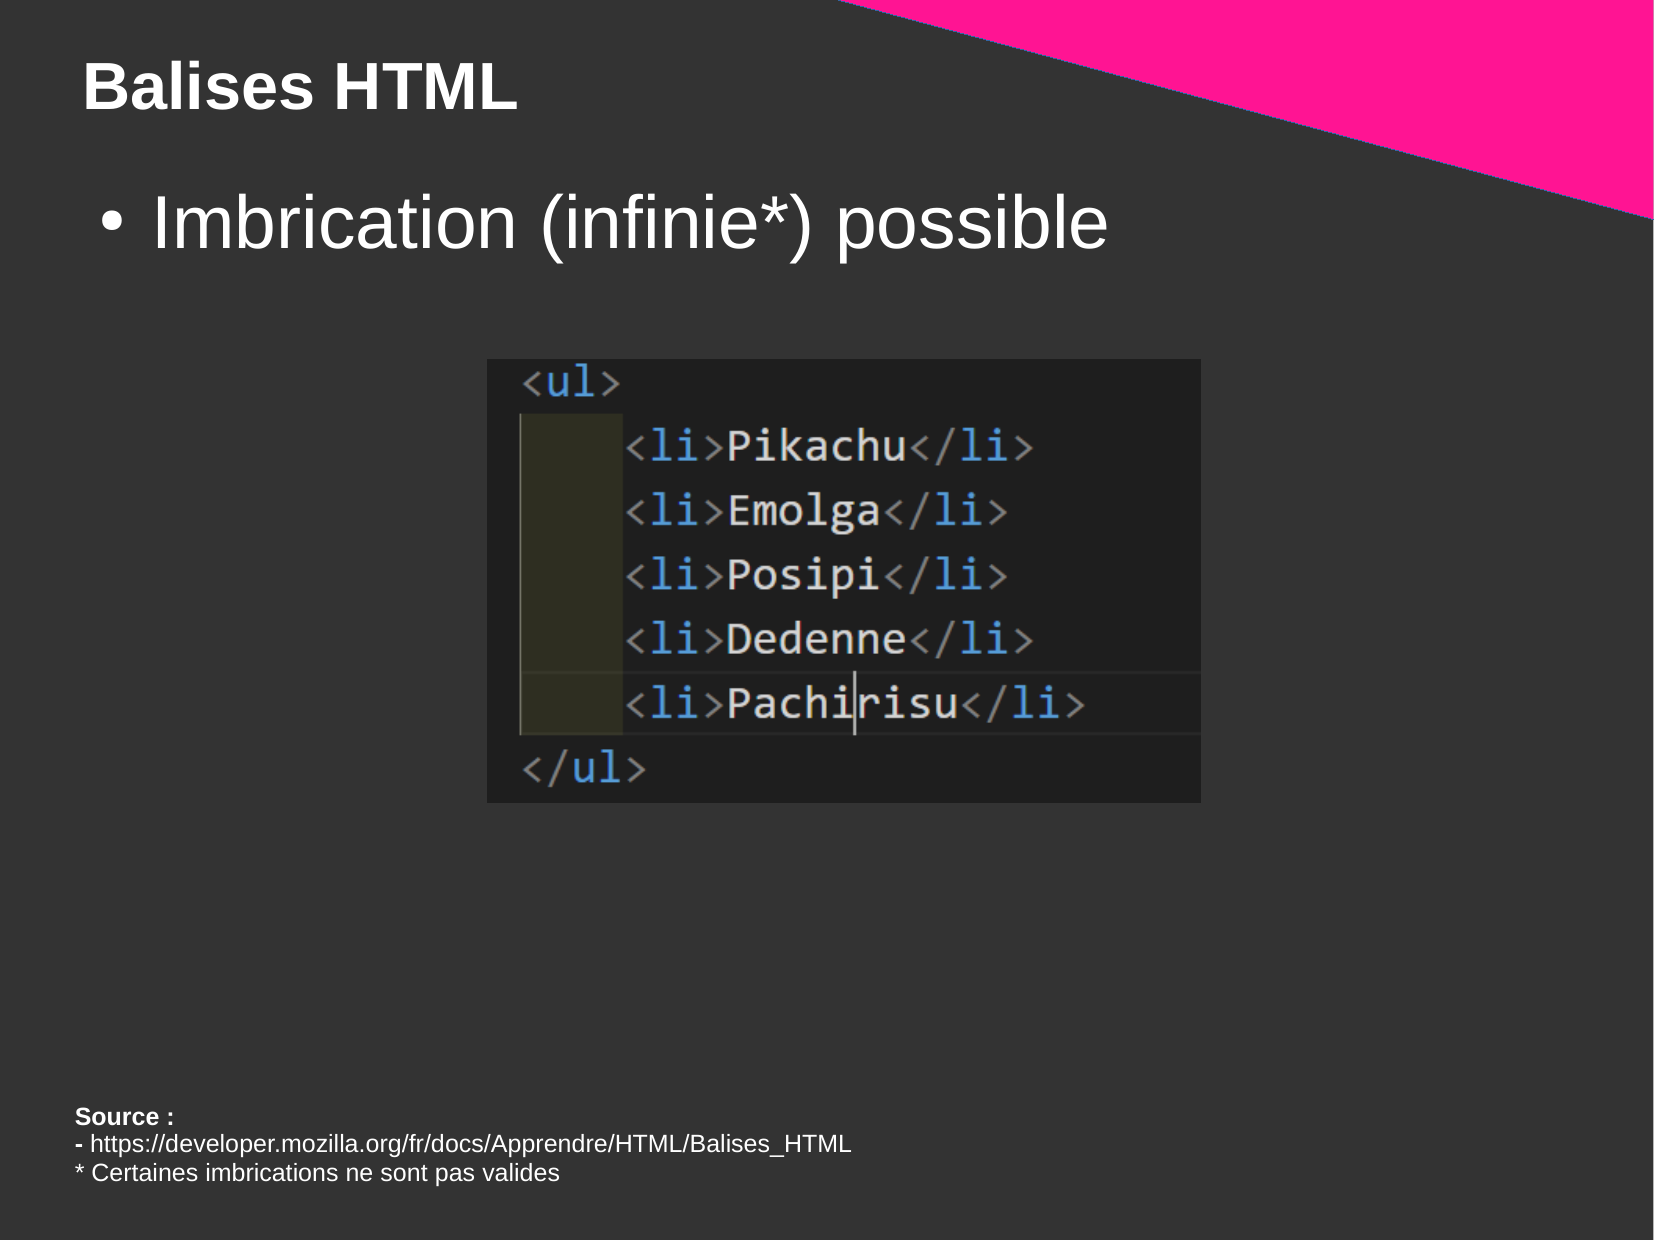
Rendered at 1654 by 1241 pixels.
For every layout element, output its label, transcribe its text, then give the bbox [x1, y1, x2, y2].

text_box [838, 0, 1654, 220]
text_box Source : - https://developer.mozilla.org/fr/docs/Apprendre/HTML/Balises_HTML * Certaines imbrications ne sont pas valides [59, 1094, 1546, 1227]
title Balises HTML [82, 49, 1399, 152]
picture [487, 359, 1201, 803]
list Imbrication (infinie*) possible [80, 180, 1569, 390]
